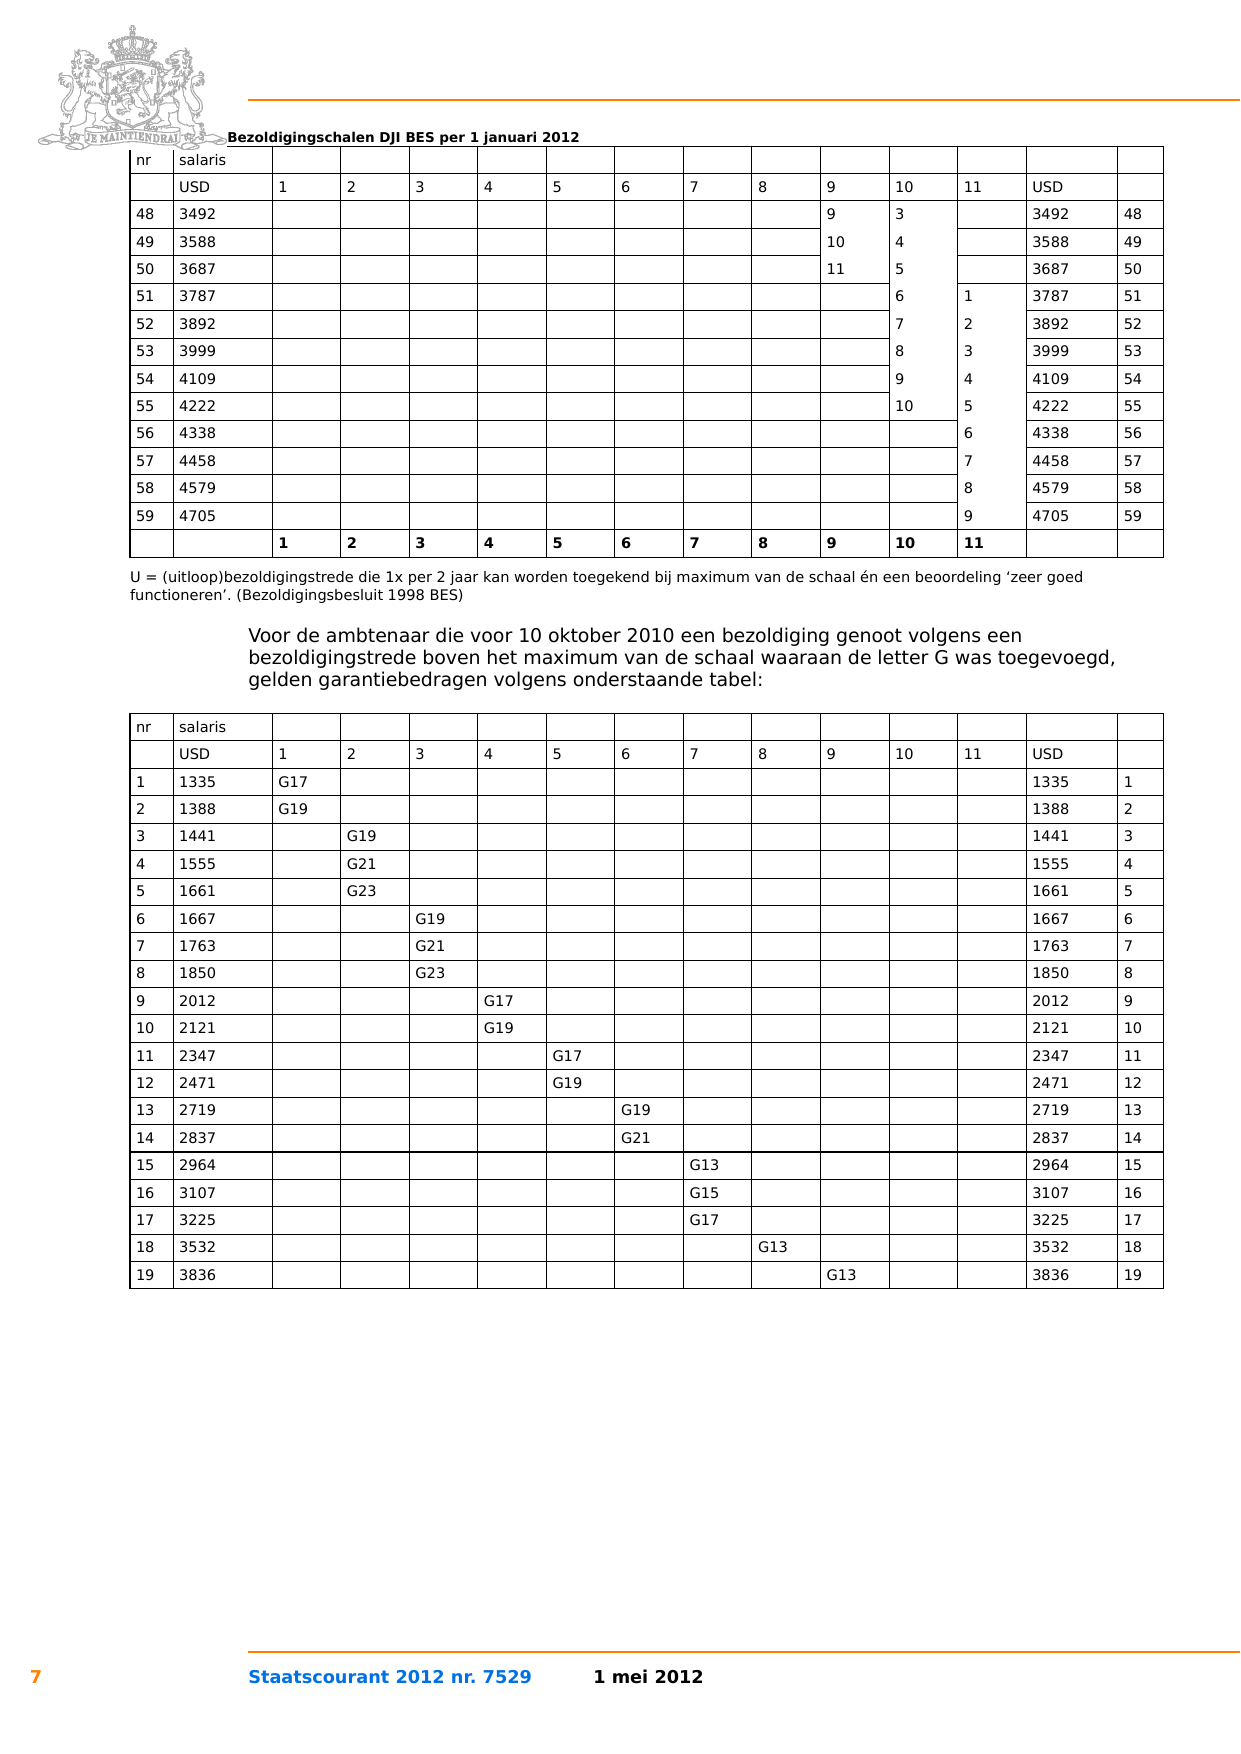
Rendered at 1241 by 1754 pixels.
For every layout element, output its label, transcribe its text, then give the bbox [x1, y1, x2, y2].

table_cell 49 [131, 229, 173, 255]
table_cell [958, 1098, 1026, 1124]
table_cell [752, 366, 820, 392]
table_cell [821, 769, 889, 795]
table_cell 3 [131, 824, 173, 850]
table_cell [478, 311, 546, 337]
table_cell [752, 1180, 820, 1206]
table_cell [615, 906, 683, 932]
table_cell [410, 1098, 477, 1124]
table_cell G13 [684, 1153, 751, 1179]
table_cell [273, 933, 340, 959]
table_cell [547, 229, 614, 255]
table_cell [341, 503, 409, 529]
table_cell [821, 796, 889, 823]
table_cell 5 [958, 392, 1026, 419]
table_cell [547, 769, 614, 795]
table_cell [131, 530, 173, 557]
table_cell [752, 1015, 820, 1042]
table_cell 3687 [174, 256, 272, 283]
table_cell [958, 824, 1026, 850]
table_cell [958, 1070, 1026, 1097]
table_cell 6 [131, 906, 173, 932]
table_cell [341, 1098, 409, 1124]
table_cell [821, 1098, 889, 1124]
table_cell [273, 1098, 340, 1124]
table_cell [547, 879, 614, 905]
table_cell [958, 1043, 1026, 1069]
table_cell 3532 [1027, 1235, 1117, 1261]
table_cell [958, 961, 1026, 987]
table_cell [958, 1235, 1026, 1261]
table_header [958, 714, 1026, 740]
table_header [341, 714, 409, 740]
table_cell [478, 851, 546, 877]
table_cell [478, 256, 546, 283]
table_cell [273, 147, 340, 173]
table_cell [547, 1180, 614, 1206]
table_cell 54 [1118, 366, 1163, 392]
table_cell 2719 [1027, 1098, 1117, 1124]
table_cell [478, 147, 546, 173]
table_cell 9 [821, 741, 889, 768]
table_cell [821, 475, 889, 502]
table_cell [273, 851, 340, 877]
table_cell 1850 [174, 961, 272, 987]
table_cell [341, 1015, 409, 1042]
table_cell 1 [273, 174, 340, 200]
table_cell [615, 1015, 683, 1042]
table_cell [341, 1180, 409, 1206]
table_cell 3492 [174, 201, 272, 228]
table_cell 9 [821, 201, 889, 228]
table_cell [752, 961, 820, 987]
table_cell 3225 [174, 1207, 272, 1233]
table_cell [547, 339, 614, 365]
table_cell 55 [1118, 393, 1163, 419]
table_cell [752, 475, 820, 502]
table_cell 8 [752, 530, 820, 557]
table_cell 1335 [1027, 769, 1117, 795]
table_cell G23 [341, 879, 409, 905]
table_cell [752, 796, 820, 823]
table_cell 2 [341, 174, 409, 200]
table_cell 6 [615, 174, 683, 200]
table_cell 9 [958, 502, 1026, 529]
table_cell 10 [890, 174, 957, 200]
table_cell 5 [131, 879, 173, 905]
table_cell G21 [410, 933, 477, 959]
table_cell [341, 1207, 409, 1233]
table_cell [273, 339, 340, 365]
table_header [410, 714, 477, 740]
table_cell [752, 824, 820, 850]
table_cell 1763 [174, 933, 272, 959]
table_cell 15 [131, 1153, 173, 1179]
table_cell G21 [615, 1125, 683, 1151]
table_cell [547, 824, 614, 850]
table_cell [684, 961, 751, 987]
table_cell 1850 [1027, 961, 1117, 987]
table_cell [821, 961, 889, 987]
table_header [684, 714, 751, 740]
table_cell 11 [958, 741, 1026, 768]
table_cell [341, 769, 409, 795]
table_cell G17 [273, 769, 340, 795]
table_cell [684, 906, 751, 932]
table_cell [478, 1098, 546, 1124]
table_cell [890, 503, 957, 529]
table_cell [890, 1070, 957, 1097]
table_cell 3836 [1027, 1262, 1117, 1288]
table_cell 1441 [174, 824, 272, 850]
table_cell [273, 1153, 340, 1179]
table_cell [615, 988, 683, 1014]
table_cell 19 [131, 1262, 173, 1288]
table_cell [478, 1043, 546, 1069]
table_cell 3 [890, 201, 957, 228]
table_cell G19 [478, 1015, 546, 1042]
table_cell [341, 1070, 409, 1097]
table_cell [410, 879, 477, 905]
table_cell 4109 [174, 366, 272, 392]
table_cell [341, 1125, 409, 1151]
table_cell 2 [131, 796, 173, 823]
table_header [1027, 714, 1117, 740]
table_cell 5 [547, 530, 614, 557]
table_cell [958, 1153, 1026, 1179]
table_cell 1661 [174, 879, 272, 905]
table_cell [958, 769, 1026, 795]
table_cell 7 [131, 933, 173, 959]
table_cell 8 [752, 741, 820, 768]
table_cell 49 [1118, 229, 1163, 255]
table_cell 8 [1118, 961, 1163, 987]
table_cell [821, 311, 889, 337]
table_cell 6 [958, 420, 1026, 447]
table_cell [478, 284, 546, 310]
table_cell [410, 1207, 477, 1233]
table_cell 12 [1118, 1070, 1163, 1097]
table_cell [752, 1207, 820, 1233]
table_cell [478, 1262, 546, 1288]
table_header [478, 714, 546, 740]
table_cell [615, 284, 683, 310]
table_cell [615, 147, 683, 173]
table_cell 59 [1118, 503, 1163, 529]
table_cell [684, 229, 751, 255]
table_cell [131, 741, 173, 768]
table_cell [547, 503, 614, 529]
table_cell 56 [1118, 421, 1163, 447]
table_cell USD [174, 174, 272, 200]
table_cell 9 [821, 174, 889, 200]
table_cell 10 [890, 741, 957, 768]
table_cell G17 [478, 988, 546, 1014]
table_cell [752, 1098, 820, 1124]
table_cell [684, 284, 751, 310]
table_cell [821, 421, 889, 447]
table_header [547, 714, 614, 740]
table_cell 14 [131, 1125, 173, 1151]
table_cell [615, 1207, 683, 1233]
table_cell 7 [890, 310, 957, 337]
table_cell [410, 311, 477, 337]
table_cell 4579 [174, 475, 272, 502]
table_cell 2 [958, 310, 1026, 337]
table_cell [684, 503, 751, 529]
table_cell [478, 933, 546, 959]
table_cell [752, 421, 820, 447]
table_cell [615, 769, 683, 795]
table_cell [684, 339, 751, 365]
table_cell [890, 906, 957, 932]
table_cell [547, 421, 614, 447]
table_cell [890, 475, 957, 502]
table_cell 4222 [1027, 393, 1117, 419]
table_cell 1555 [174, 851, 272, 877]
table_cell [273, 961, 340, 987]
table_cell [958, 879, 1026, 905]
table_cell 58 [131, 475, 173, 502]
table_cell 4 [478, 741, 546, 768]
table_cell 5 [547, 174, 614, 200]
table_cell [890, 448, 957, 474]
table_cell [684, 1098, 751, 1124]
table_cell [341, 366, 409, 392]
table_cell 12 [131, 1070, 173, 1097]
table_cell 1667 [1027, 906, 1117, 932]
table_cell [684, 933, 751, 959]
table_cell 16 [1118, 1180, 1163, 1206]
table_cell [684, 366, 751, 392]
table_cell [410, 1180, 477, 1206]
table_cell [547, 201, 614, 228]
table_cell [821, 1015, 889, 1042]
table_cell 3787 [1027, 284, 1117, 310]
table_cell [821, 503, 889, 529]
table_cell 1388 [1027, 796, 1117, 823]
table_cell [273, 1180, 340, 1206]
table_cell [341, 256, 409, 283]
table_cell [174, 530, 272, 557]
table_cell 1 [1118, 769, 1163, 795]
table_cell [890, 1125, 957, 1151]
table_cell [890, 1015, 957, 1042]
table_cell [684, 475, 751, 502]
table_cell 57 [131, 448, 173, 474]
table_cell [341, 796, 409, 823]
table_cell [341, 201, 409, 228]
table_cell [1118, 741, 1163, 768]
table_cell [958, 147, 1026, 173]
table_cell [615, 1070, 683, 1097]
table_cell [615, 229, 683, 255]
table_cell [958, 1015, 1026, 1042]
table_header [273, 714, 340, 740]
table_cell [273, 1125, 340, 1151]
table_cell [1027, 530, 1117, 557]
table_cell [890, 1043, 957, 1069]
table_cell [821, 393, 889, 419]
table_cell [752, 311, 820, 337]
table_cell 51 [131, 284, 173, 310]
table_cell [890, 988, 957, 1014]
table_cell [752, 1262, 820, 1288]
table_cell 6 [1118, 906, 1163, 932]
table_cell [273, 1015, 340, 1042]
table_header salaris [174, 714, 272, 740]
table_cell 4109 [1027, 366, 1117, 392]
table_header [1118, 714, 1163, 740]
table_cell [752, 1070, 820, 1097]
table_cell [478, 201, 546, 228]
table_cell 3892 [174, 311, 272, 337]
table_cell [890, 1262, 957, 1288]
table_cell 59 [131, 503, 173, 529]
table_cell 10 [1118, 1015, 1163, 1042]
table_cell 3999 [174, 339, 272, 365]
table_cell [341, 906, 409, 932]
table_cell [684, 311, 751, 337]
table_cell 2121 [174, 1015, 272, 1042]
table_cell 4 [890, 228, 957, 255]
table_cell [821, 1153, 889, 1179]
table_cell [410, 448, 477, 474]
table_cell [890, 1235, 957, 1261]
table_cell [890, 421, 957, 447]
table_cell 6 [615, 741, 683, 768]
table_cell [752, 448, 820, 474]
table_cell [547, 961, 614, 987]
table_cell [410, 503, 477, 529]
table_cell 4 [958, 365, 1026, 392]
table_cell [821, 1125, 889, 1151]
table_cell 2121 [1027, 1015, 1117, 1042]
table_cell [684, 201, 751, 228]
table_cell 9 [1118, 988, 1163, 1014]
table_cell [615, 933, 683, 959]
table_cell [958, 906, 1026, 932]
table_cell [615, 201, 683, 228]
table_cell [131, 174, 173, 200]
table_cell [752, 769, 820, 795]
table_cell [341, 311, 409, 337]
table_cell 3492 [1027, 201, 1117, 228]
table_cell G15 [684, 1180, 751, 1206]
table_cell [958, 201, 1026, 228]
table_cell [684, 851, 751, 877]
table_cell [684, 256, 751, 283]
table_cell [615, 339, 683, 365]
table_cell 16 [131, 1180, 173, 1206]
table_cell [752, 988, 820, 1014]
table_cell [478, 796, 546, 823]
table_cell 2964 [174, 1153, 272, 1179]
table_cell [890, 147, 957, 173]
table_cell 4338 [174, 421, 272, 447]
table_cell [684, 988, 751, 1014]
table_cell [615, 421, 683, 447]
table_cell [890, 796, 957, 823]
table_cell [410, 1235, 477, 1261]
table_cell 4458 [174, 448, 272, 474]
table_cell 17 [1118, 1207, 1163, 1233]
table_cell [410, 1043, 477, 1069]
table_cell 18 [1118, 1235, 1163, 1261]
table_cell [752, 1153, 820, 1179]
table_cell [547, 851, 614, 877]
table_cell [821, 1235, 889, 1261]
table_cell [752, 393, 820, 419]
table_cell [410, 147, 477, 173]
table_cell 3836 [174, 1262, 272, 1288]
table_cell [615, 393, 683, 419]
table_cell [547, 1153, 614, 1179]
table_cell [615, 1043, 683, 1069]
table_cell [410, 1125, 477, 1151]
table_cell [821, 824, 889, 850]
table_cell [273, 421, 340, 447]
table_cell [752, 229, 820, 255]
table_cell [273, 879, 340, 905]
table_cell [1027, 147, 1117, 173]
table_cell [478, 1180, 546, 1206]
table_cell [752, 1125, 820, 1151]
table_cell [478, 824, 546, 850]
table_cell [547, 284, 614, 310]
table_cell 4222 [174, 393, 272, 419]
table_cell [341, 933, 409, 959]
table_cell G21 [341, 851, 409, 877]
table_cell [341, 1153, 409, 1179]
table_cell [752, 503, 820, 529]
table_cell [478, 339, 546, 365]
table_cell [273, 503, 340, 529]
table_cell 19 [1118, 1262, 1163, 1288]
table_cell 2719 [174, 1098, 272, 1124]
table_cell [684, 448, 751, 474]
table_cell 3588 [1027, 229, 1117, 255]
table_cell [821, 1207, 889, 1233]
text Voor de ambtenaar die voor 10 oktober 2010 een bezoldiging genoot volgens een bezoldigingstrede boven het maximum van de schaal waaraan de letter G was toegevoegd, gelden garantiebedragen volgens onderstaande tabel: [248, 625, 1163, 691]
table_cell 50 [131, 256, 173, 283]
table_cell 5 [890, 255, 957, 283]
table_cell [547, 311, 614, 337]
table_cell 11 [131, 1043, 173, 1069]
table_header Bezoldigingschalen DJI BES per 1 januari 2012 [227, 130, 1163, 146]
table_cell [890, 879, 957, 905]
table_cell 9 [890, 365, 957, 392]
table_cell 1335 [174, 769, 272, 795]
table_cell [410, 284, 477, 310]
table_cell 3 [1118, 824, 1163, 850]
table_cell [752, 147, 820, 173]
table_cell [478, 1235, 546, 1261]
table_cell [752, 201, 820, 228]
table_cell 2471 [174, 1070, 272, 1097]
table_cell [478, 961, 546, 987]
table_cell [821, 366, 889, 392]
table_cell [547, 256, 614, 283]
table_cell G17 [684, 1207, 751, 1233]
table_cell 4458 [1027, 448, 1117, 474]
table_cell 4338 [1027, 421, 1117, 447]
table_cell 10 [821, 228, 889, 255]
table_cell 9 [131, 988, 173, 1014]
table_cell [752, 284, 820, 310]
table_cell 7 [684, 174, 751, 200]
table_cell [1118, 147, 1163, 173]
table_cell 53 [131, 339, 173, 365]
table_cell 3 [410, 530, 477, 557]
table_cell 4579 [1027, 475, 1117, 502]
table_cell 58 [1118, 475, 1163, 502]
table_cell 2964 [1027, 1153, 1117, 1179]
table_cell [478, 448, 546, 474]
table_cell 3999 [1027, 339, 1117, 365]
table_cell 1 [958, 284, 1026, 310]
table_cell [410, 1070, 477, 1097]
table_cell 8 [131, 961, 173, 987]
table_cell 7 [684, 741, 751, 768]
table_cell [410, 1153, 477, 1179]
table_cell [615, 824, 683, 850]
table_cell 2347 [174, 1043, 272, 1069]
table_cell [615, 961, 683, 987]
table_cell 4705 [1027, 503, 1117, 529]
table_cell [684, 1070, 751, 1097]
table_cell 52 [131, 311, 173, 337]
picture [38, 25, 227, 150]
table_cell 4 [1118, 851, 1163, 877]
table_cell 54 [131, 366, 173, 392]
table_cell 9 [821, 530, 889, 557]
table_cell G19 [341, 824, 409, 850]
table_cell [615, 796, 683, 823]
table_header [890, 714, 957, 740]
table_cell [341, 1043, 409, 1069]
table_cell [821, 284, 889, 310]
table_cell G19 [615, 1098, 683, 1124]
table_cell [273, 1262, 340, 1288]
table_cell [684, 1043, 751, 1069]
table_header [615, 714, 683, 740]
table_cell [547, 1262, 614, 1288]
table_cell 3 [410, 741, 477, 768]
table_cell [410, 796, 477, 823]
table_cell USD [1027, 741, 1117, 768]
table_cell USD [1027, 174, 1117, 200]
table_cell [821, 1180, 889, 1206]
table_cell [341, 961, 409, 987]
table_cell [341, 147, 409, 173]
table_cell G13 [752, 1235, 820, 1261]
table_cell [273, 475, 340, 502]
table_cell G17 [547, 1043, 614, 1069]
table_cell [478, 906, 546, 932]
table_cell 7 [1118, 933, 1163, 959]
table_cell 5 [1118, 879, 1163, 905]
table_cell [341, 421, 409, 447]
table_cell [547, 1015, 614, 1042]
table_cell [958, 229, 1026, 255]
table_cell 2471 [1027, 1070, 1117, 1097]
table_cell [752, 339, 820, 365]
table_cell 18 [131, 1235, 173, 1261]
table_cell [273, 256, 340, 283]
table_cell [1118, 174, 1163, 200]
table_cell [684, 393, 751, 419]
table_cell [410, 475, 477, 502]
table_cell [410, 1262, 477, 1288]
table_cell 3687 [1027, 256, 1117, 283]
table_cell 4 [478, 530, 546, 557]
table_cell 8 [958, 474, 1026, 502]
table_cell 7 [684, 530, 751, 557]
table_cell [615, 879, 683, 905]
table_cell [1118, 530, 1163, 557]
table_cell [752, 851, 820, 877]
table_cell [478, 393, 546, 419]
table_cell 1 [273, 530, 340, 557]
table_cell salaris [174, 147, 272, 173]
table_cell 56 [131, 421, 173, 447]
table_cell [273, 1235, 340, 1261]
table_cell [410, 256, 477, 283]
table_cell [547, 366, 614, 392]
table_cell [410, 1015, 477, 1042]
table_cell 3 [958, 338, 1026, 365]
table_cell [615, 256, 683, 283]
table_cell [615, 851, 683, 877]
table_cell [478, 769, 546, 795]
table_cell [341, 1235, 409, 1261]
table_cell [684, 1125, 751, 1151]
table_cell 1 [273, 741, 340, 768]
table_cell [752, 1043, 820, 1069]
table_cell [478, 1125, 546, 1151]
table_cell [410, 851, 477, 877]
table_cell [890, 1153, 957, 1179]
table_cell [821, 851, 889, 877]
table_cell [410, 769, 477, 795]
table_cell [273, 988, 340, 1014]
table_cell 2 [341, 741, 409, 768]
table_cell 1441 [1027, 824, 1117, 850]
table_cell [478, 1153, 546, 1179]
table_cell [410, 988, 477, 1014]
table_cell 53 [1118, 339, 1163, 365]
table_cell 51 [1118, 284, 1163, 310]
table_cell 7 [958, 447, 1026, 474]
table_cell [478, 229, 546, 255]
table_cell [615, 1180, 683, 1206]
table_cell 4 [478, 174, 546, 200]
table_cell [958, 1180, 1026, 1206]
table_cell [684, 879, 751, 905]
table_cell [684, 1235, 751, 1261]
table_cell [890, 851, 957, 877]
table_cell [821, 933, 889, 959]
table_cell USD [174, 741, 272, 768]
table_cell 11 [821, 255, 889, 283]
table_cell [547, 147, 614, 173]
table_cell [615, 1235, 683, 1261]
table_cell 1388 [174, 796, 272, 823]
table_cell [684, 1015, 751, 1042]
table_cell [410, 201, 477, 228]
table_cell [410, 339, 477, 365]
table_cell 15 [1118, 1153, 1163, 1179]
table_cell 17 [131, 1207, 173, 1233]
table_cell G19 [410, 906, 477, 932]
table_cell 2012 [1027, 988, 1117, 1014]
table_cell 14 [1118, 1125, 1163, 1151]
table_cell 10 [131, 1015, 173, 1042]
table_cell [958, 851, 1026, 877]
table_cell 5 [547, 741, 614, 768]
table_cell [890, 961, 957, 987]
table_cell [890, 1180, 957, 1206]
table_cell [547, 796, 614, 823]
table_cell [410, 824, 477, 850]
table_cell [890, 1207, 957, 1233]
table_cell [478, 503, 546, 529]
table_cell 1 [131, 769, 173, 795]
table_cell 3532 [174, 1235, 272, 1261]
table_cell 11 [1118, 1043, 1163, 1069]
table_cell 11 [958, 174, 1026, 200]
table_cell 2 [1118, 796, 1163, 823]
table_cell [273, 393, 340, 419]
table_cell G13 [821, 1262, 889, 1288]
table_cell [547, 906, 614, 932]
table_cell [273, 284, 340, 310]
table_cell 3225 [1027, 1207, 1117, 1233]
table_cell [273, 366, 340, 392]
table_cell [410, 366, 477, 392]
table_cell [752, 906, 820, 932]
table_cell 3 [410, 174, 477, 200]
table_cell [341, 393, 409, 419]
table_cell 2837 [1027, 1125, 1117, 1151]
table_cell [547, 1207, 614, 1233]
table_cell G19 [547, 1070, 614, 1097]
table_cell [958, 933, 1026, 959]
table_cell [821, 906, 889, 932]
table_cell [547, 1125, 614, 1151]
table_cell [341, 339, 409, 365]
table_cell [478, 1070, 546, 1097]
table_cell [821, 448, 889, 474]
table_cell [478, 421, 546, 447]
table_cell [821, 147, 889, 173]
table_header [752, 714, 820, 740]
table_cell [821, 988, 889, 1014]
table_cell 1763 [1027, 933, 1117, 959]
table_cell [890, 769, 957, 795]
table_cell 48 [1118, 201, 1163, 228]
table_cell 4 [131, 851, 173, 877]
table_cell [958, 796, 1026, 823]
table_cell [821, 879, 889, 905]
table_cell 4705 [174, 503, 272, 529]
table_cell [410, 421, 477, 447]
table_cell 2 [341, 530, 409, 557]
table_cell [273, 201, 340, 228]
table_cell [890, 1098, 957, 1124]
table_cell [615, 1153, 683, 1179]
table_cell [478, 366, 546, 392]
table_cell 57 [1118, 448, 1163, 474]
table_cell 6 [615, 530, 683, 557]
table_cell 11 [958, 530, 1026, 557]
table_cell [478, 879, 546, 905]
table_header nr [131, 714, 173, 740]
table_cell 8 [752, 174, 820, 200]
table_cell U = (uitloop)bezoldigingstrede die 1x per 2 jaar kan worden toegekend bij maximum van de schaal én een beoordeling ‘zeer goed functioneren’. (Bezoldigingsbesluit 1998 BES) [130, 558, 1163, 603]
table_cell [615, 311, 683, 337]
table_cell [547, 988, 614, 1014]
table_cell [684, 769, 751, 795]
table_cell [890, 933, 957, 959]
table_header [821, 714, 889, 740]
table_cell 13 [131, 1098, 173, 1124]
table_cell [958, 256, 1026, 283]
table_cell 48 [131, 201, 173, 228]
table_cell [890, 824, 957, 850]
table_cell [821, 1043, 889, 1069]
table_cell [341, 475, 409, 502]
table_cell [547, 1098, 614, 1124]
table_cell [615, 503, 683, 529]
table_cell [684, 1262, 751, 1288]
table_cell [752, 879, 820, 905]
table_cell [341, 448, 409, 474]
table_cell [684, 796, 751, 823]
table_cell [273, 448, 340, 474]
table_cell 3107 [174, 1180, 272, 1206]
table_cell 3892 [1027, 311, 1117, 337]
table_cell [684, 147, 751, 173]
table_cell 1555 [1027, 851, 1117, 877]
table_cell [410, 393, 477, 419]
table_cell 13 [1118, 1098, 1163, 1124]
table_cell [615, 448, 683, 474]
table_cell [478, 475, 546, 502]
table_cell nr [131, 150, 173, 173]
table_cell [547, 475, 614, 502]
table_cell [273, 1043, 340, 1069]
table_cell [410, 229, 477, 255]
table_cell [273, 906, 340, 932]
table_cell [478, 1207, 546, 1233]
table_cell [547, 933, 614, 959]
table_cell [547, 1235, 614, 1261]
table_cell [547, 393, 614, 419]
table_cell [547, 448, 614, 474]
table_cell 50 [1118, 256, 1163, 283]
table_cell [958, 988, 1026, 1014]
table_cell [273, 311, 340, 337]
table_cell 3787 [174, 284, 272, 310]
table_cell [821, 339, 889, 365]
table_cell [752, 256, 820, 283]
table_cell 2837 [174, 1125, 272, 1151]
table_cell [341, 229, 409, 255]
table_cell [273, 824, 340, 850]
table_cell 3107 [1027, 1180, 1117, 1206]
table_cell [615, 475, 683, 502]
table_cell [958, 1207, 1026, 1233]
table_cell [273, 1207, 340, 1233]
table_cell 10 [890, 530, 957, 557]
table_cell [341, 988, 409, 1014]
table_cell 8 [890, 338, 957, 365]
table_cell [958, 1125, 1026, 1151]
table_cell 1667 [174, 906, 272, 932]
table_cell [752, 933, 820, 959]
table_cell [341, 1262, 409, 1288]
table_cell 1661 [1027, 879, 1117, 905]
table_cell 3588 [174, 229, 272, 255]
table_cell 6 [890, 283, 957, 310]
table_cell [273, 229, 340, 255]
table_cell [615, 1262, 683, 1288]
table_cell G19 [273, 796, 340, 823]
table_cell 55 [131, 393, 173, 419]
table_cell [684, 824, 751, 850]
table_cell 2347 [1027, 1043, 1117, 1069]
table_cell [821, 1070, 889, 1097]
table_cell [958, 1262, 1026, 1288]
table_cell 10 [890, 392, 957, 419]
table_cell [273, 1070, 340, 1097]
table_cell [341, 284, 409, 310]
table_cell [615, 366, 683, 392]
table_cell 52 [1118, 311, 1163, 337]
table_cell 2012 [174, 988, 272, 1014]
table_cell [684, 421, 751, 447]
table_cell G23 [410, 961, 477, 987]
